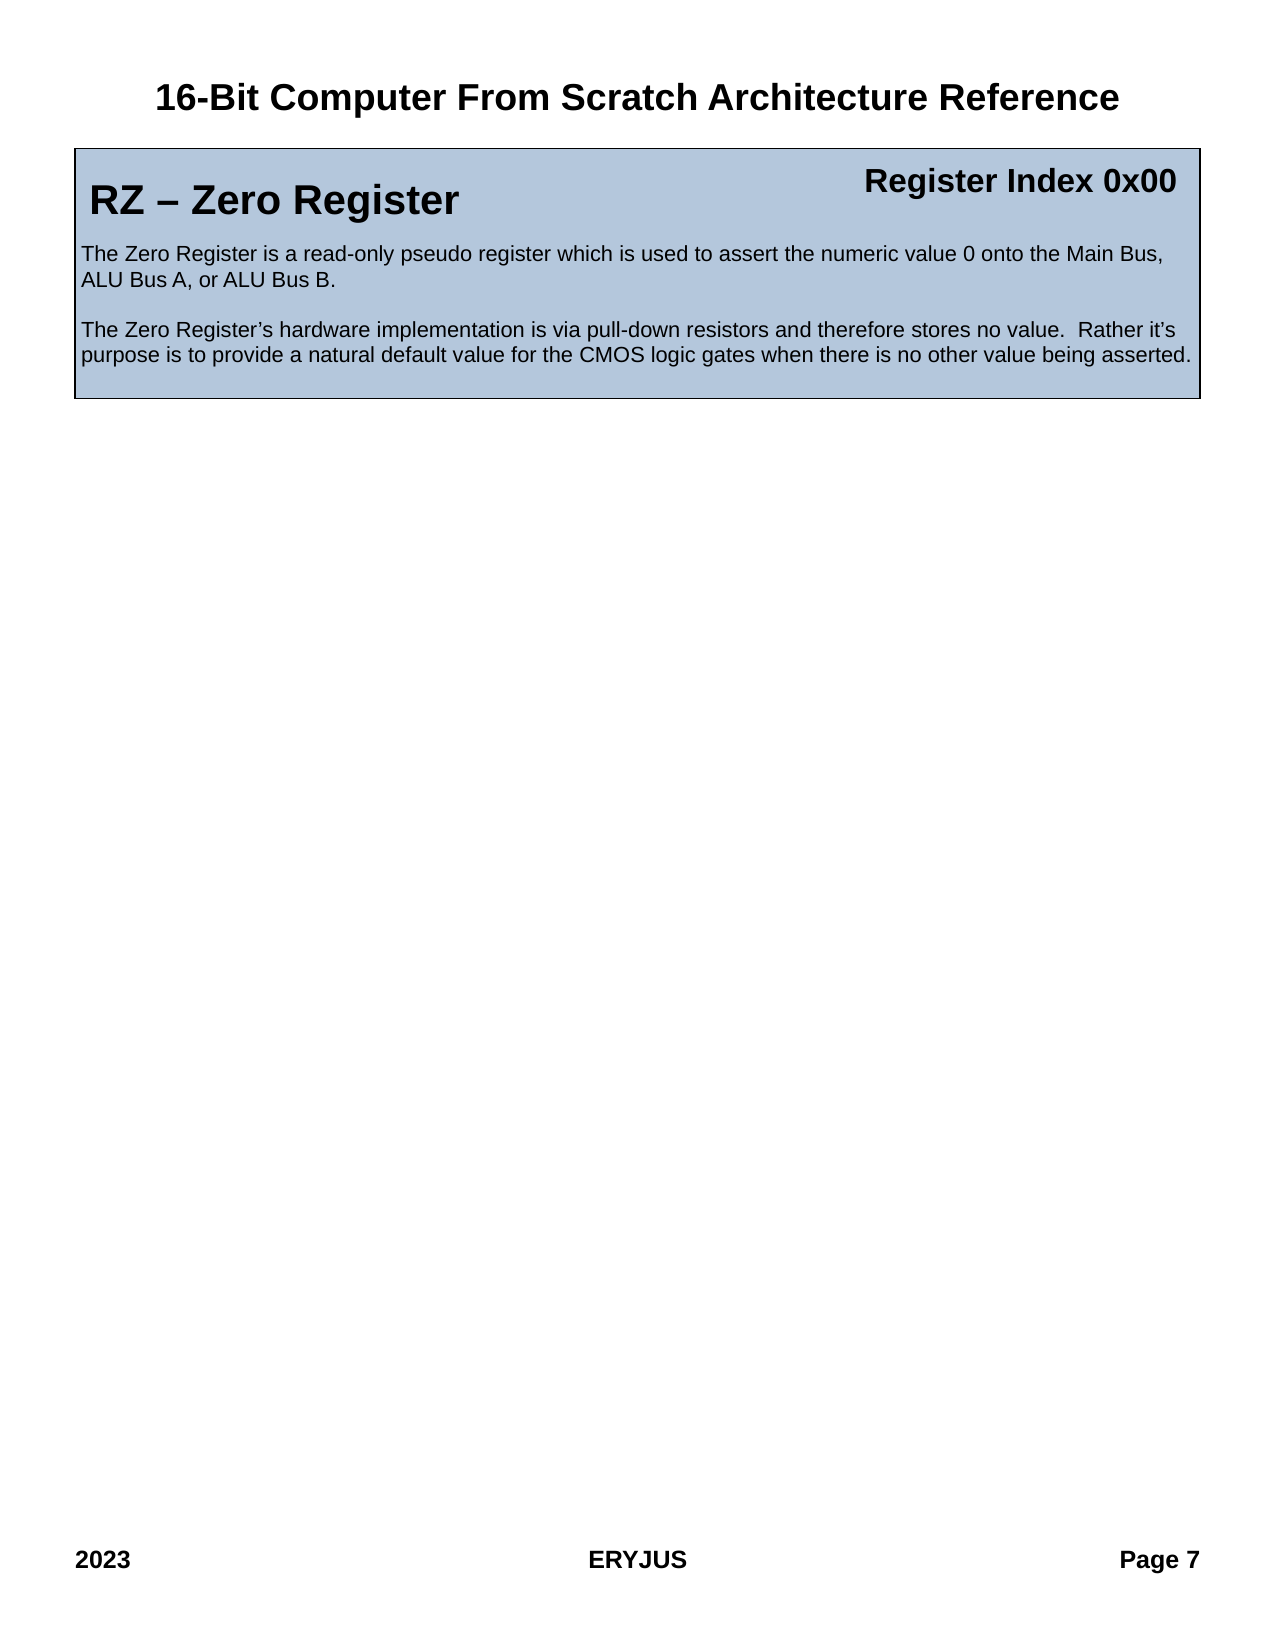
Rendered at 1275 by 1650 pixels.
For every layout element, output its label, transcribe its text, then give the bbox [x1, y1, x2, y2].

table_header Register Index 0x00 [858, 155, 1194, 241]
table_header The Zero Register is a read-only pseudo register which is used to assert the numeric value 0 onto the Main Bus, ALU Bus A, or ALU Bus B. The Zero Register’s hardware implementation is via pull-down resistors and therefore stores no value. Rather it’s purpose is to provide a natural default value for the CMOS logic gates when there is no other value being asserted. [76, 149, 1199, 398]
table_header RZ – Zero Register [83, 155, 858, 241]
